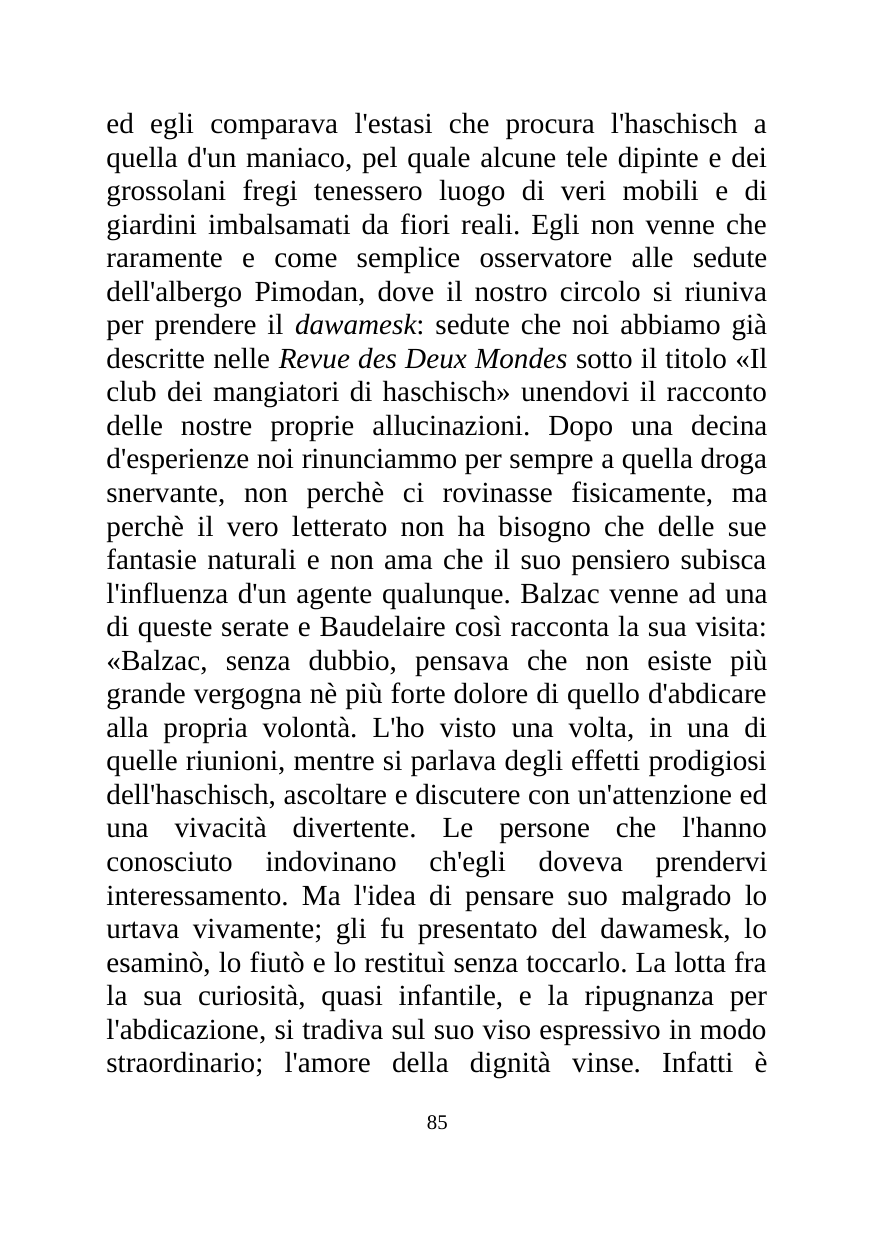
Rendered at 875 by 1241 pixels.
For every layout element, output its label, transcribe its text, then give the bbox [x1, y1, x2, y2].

text ed egli comparava l'estasi che procura l'haschisch a quella d'un maniaco, pel quale alcune tele dipinte e dei grossolani fregi tenessero luogo di veri mobili e di giardini imbalsamati da fiori reali. Egli non venne che raramente e come semplice osservatore alle sedute dell'albergo Pimodan, dove il nostro circolo si riuniva per prendere il dawamesk: sedute che noi abbiamo già descritte nelle Revue des Deux Mondes sotto il titolo «Il club dei mangiatori di haschisch» unendovi il racconto delle nostre proprie allucinazioni. Dopo una decina d'esperienze noi rinunciammo per sempre a quella droga snervante, non perchè ci rovinasse fisicamente, ma perchè il vero letterato non ha bisogno che delle sue fantasie naturali e non ama che il suo pensiero subisca l'influenza d'un agente qualunque. Balzac venne ad una di queste serate e Baudelaire così racconta la sua visita: «Balzac, senza dubbio, pensava che non esiste più grande vergogna nè più forte dolore di quello d'abdicare alla propria volontà. L'ho visto una volta, in una di quelle riunioni, mentre si parlava degli effetti prodigiosi dell'haschisch, ascoltare e discutere con un'attenzione ed una vivacità divertente. Le persone che l'hanno conosciuto indovinano ch'egli doveva prendervi interessamento. Ma l'idea di pensare suo malgrado lo urtava vivamente; gli fu presentato del dawamesk, lo esaminò, lo fiutò e lo restituì senza toccarlo. La lotta fra la sua curiosità, quasi infantile, e la ripugnanza per l'abdicazione, si tradiva sul suo viso espressivo in modo straordinario; l'amore della dignità vinse. Infatti è [106, 106, 768, 1079]
